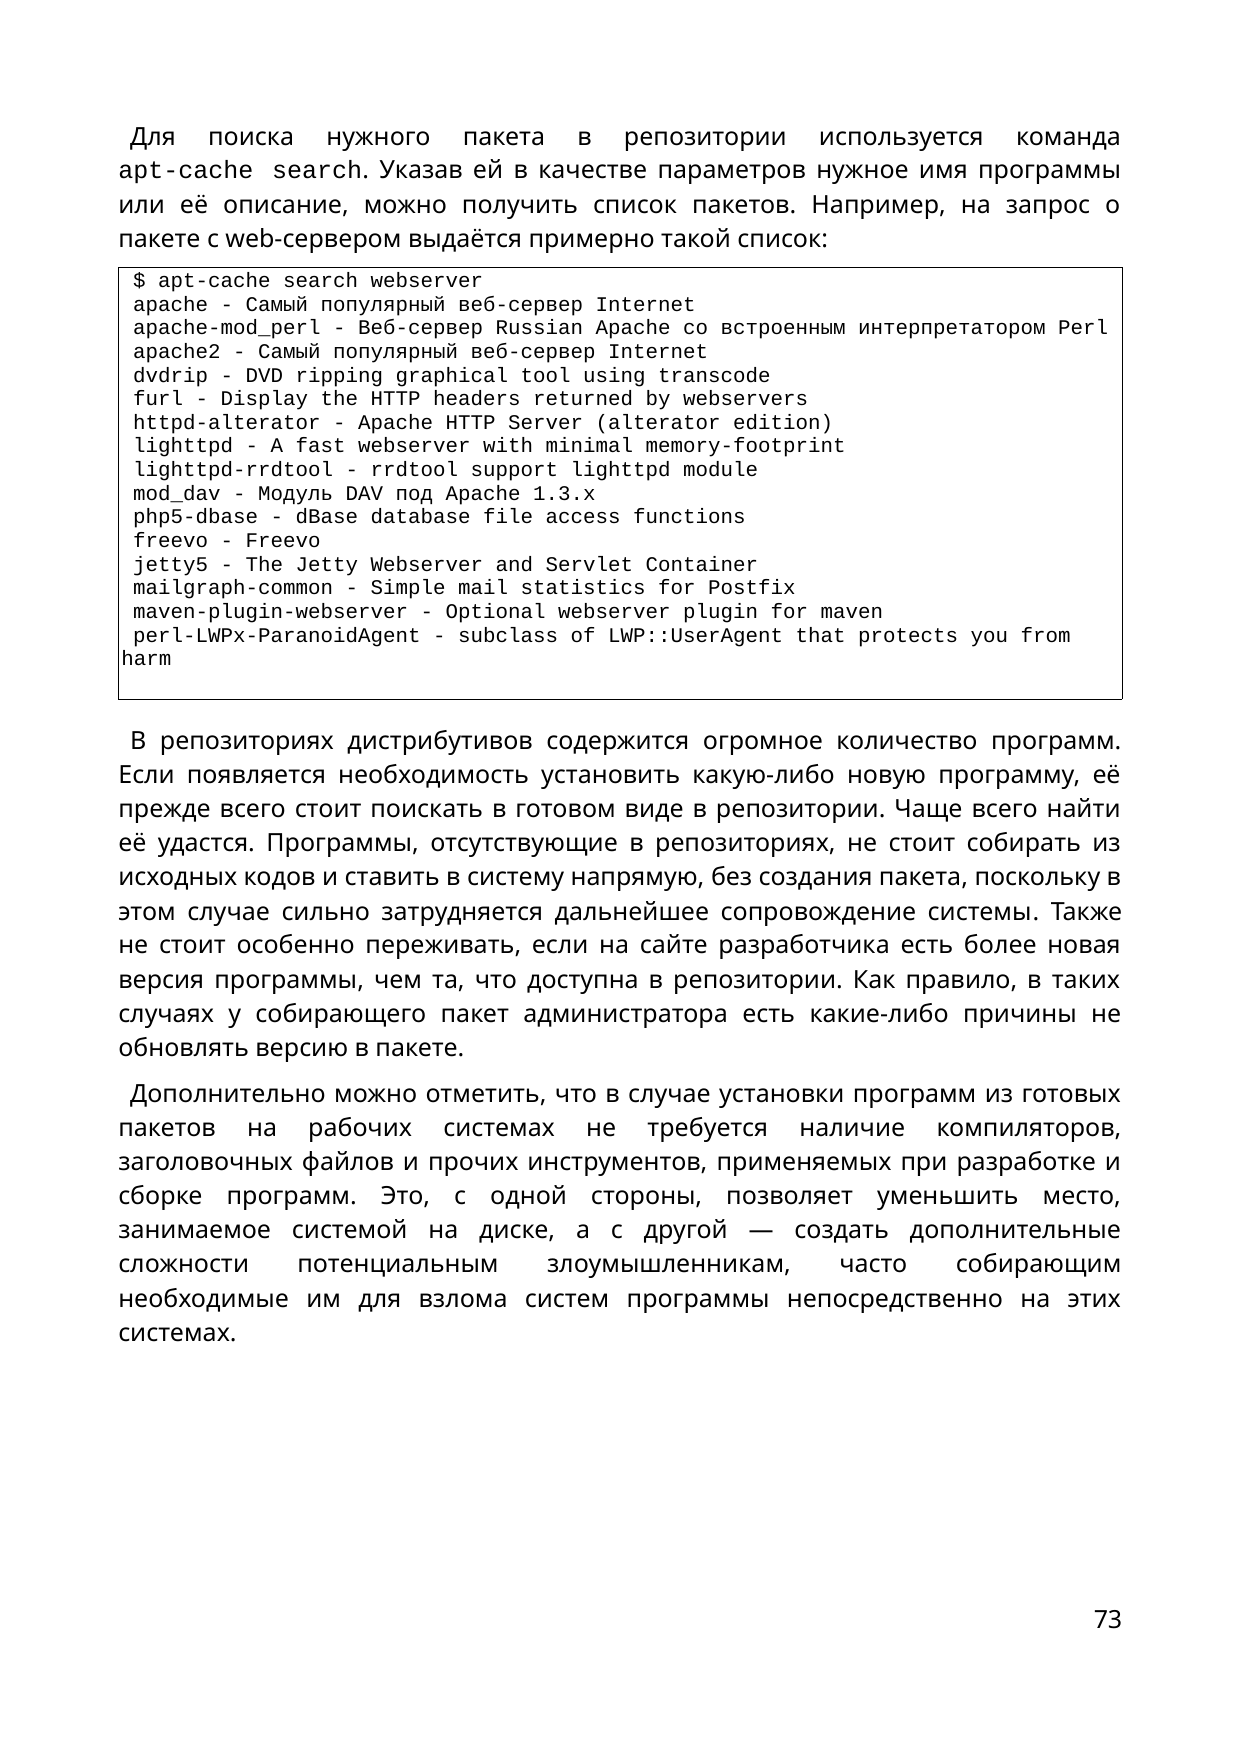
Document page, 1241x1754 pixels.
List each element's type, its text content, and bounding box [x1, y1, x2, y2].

text dvdrip - DVD ripping graphical tool using transcode [119, 362, 1122, 385]
text apache-mod_perl - Веб-сервер Russian Apache со встроенным интерпретатором Perl [119, 314, 1122, 338]
text mailgraph-common - Simple mail statistics for Postfix [119, 574, 1122, 598]
text perl-LWPx-ParanoidAgent - subclass of LWP::UserAgent that protects you from harm [119, 622, 1122, 672]
text Для поиска нужного пакета в репозитории используется команда apt-cache search. Указав ей в качестве параметров нужное имя программы или её описание, можно получить список пакетов. Например, на запрос о пакете с web-сервером выдаётся примерно такой список: [118, 118, 1122, 254]
text freevo - Freevo [119, 527, 1122, 551]
text jetty5 - The Jetty Webserver and Servlet Container [119, 551, 1122, 574]
text maven-plugin-webserver - Optional webserver plugin for maven [119, 598, 1122, 622]
text $ apt-cache search webserver [119, 268, 1122, 291]
text apache - Самый популярный веб-сервер Internet [119, 291, 1122, 314]
text httpd-alterator - Apache HTTP Server (alterator edition) [119, 409, 1122, 432]
text В репозиториях дистрибутивов содержится огромное количество программ. Если появляется необходимость установить какую-либо новую программу, её прежде всего стоит поискать в готовом виде в репозитории. Чаще всего найти её удастся. Программы, отсутствующие в репозиториях, не стоит собирать из исходных кодов и ставить в систему напрямую, без создания пакета, поскольку в этом случае сильно затрудняется дальнейшее сопровождение системы. Также не стоит особенно переживать, если на сайте разработчика есть более новая версия программы, чем та, что доступна в репозитории. Как правило, в таких случаях у собирающего пакет администратора есть какие-либо причины не обновлять версию в пакете. [118, 723, 1122, 1063]
text lighttpd - A fast webserver with minimal memory-footprint [119, 432, 1122, 456]
text mod_dav - Модуль DAV под Apache 1.3.x [119, 480, 1122, 503]
text furl - Display the HTTP headers returned by webservers [119, 385, 1122, 409]
text apache2 - Самый популярный веб-сервер Internet [119, 338, 1122, 362]
text php5-dbase - dBase database file access functions [119, 503, 1122, 527]
text Дополнительно можно отметить, что в случае установки программ из готовых пакетов на рабочих системах не требуется наличие компиляторов, заголовочных файлов и прочих инструментов, применяемых при разработке и сборке программ. Это, с одной стороны, позволяет уменьшить место, занимаемое системой на диске, а с другой — создать дополнительные сложности потенциальным злоумышленникам, часто собирающим необходимые им для взлома систем программы непосредственно на этих системах. [118, 1076, 1122, 1348]
text lighttpd-rrdtool - rrdtool support lighttpd module [119, 456, 1122, 480]
